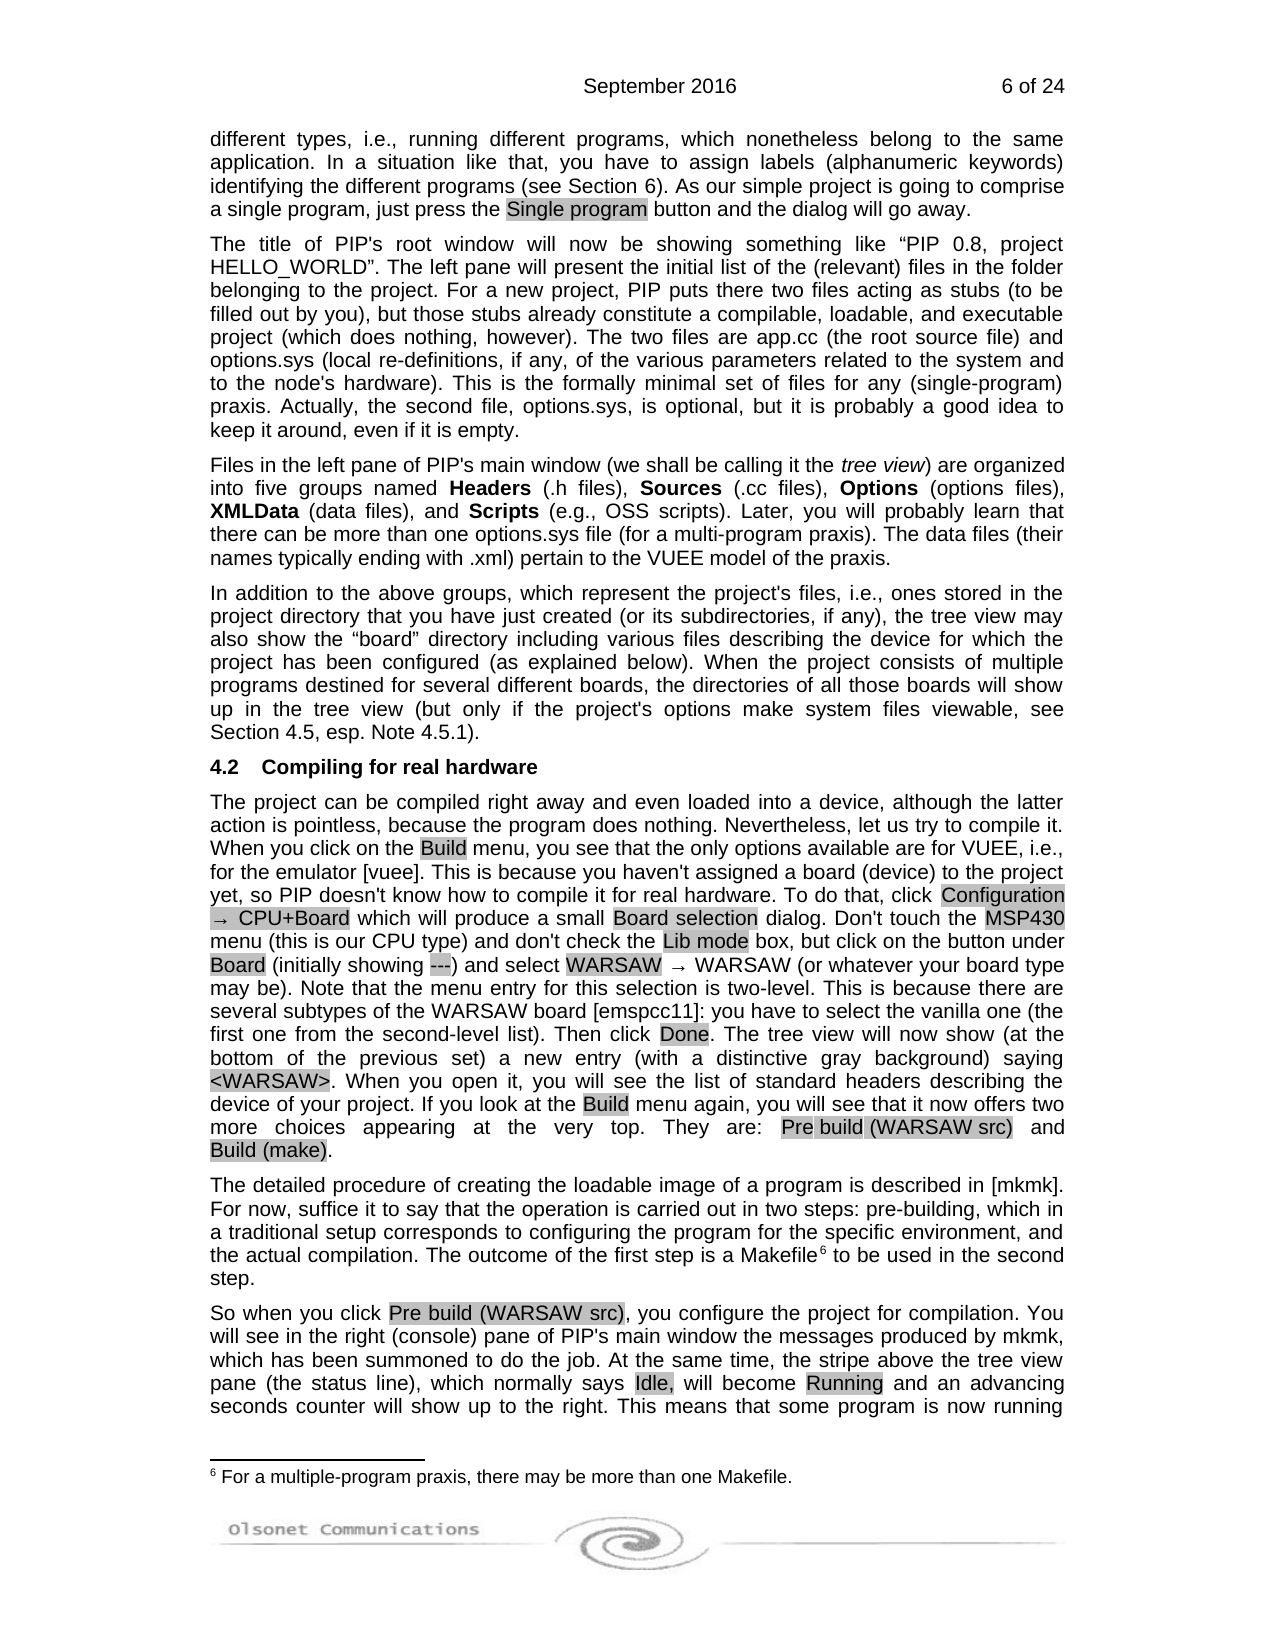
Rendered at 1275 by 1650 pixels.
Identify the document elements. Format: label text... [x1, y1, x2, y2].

text different types, i.e., running different programs, which nonetheless belong to the same application. In a situation like that, you have to assign labels (alphanumeric keywords) identifying the different programs (see Section 6). As our simple project is going to comprise a single program, just press the Single program button and the dialog will go away. [210, 128, 1065, 221]
text The project can be compiled right away and even loaded into a device, although the latter action is pointless, because the program does nothing. Nevertheless, let us try to compile it. When you click on the Build menu, you see that the only options available are for VUEE, i.e., for the emulator [vuee]. This is because you haven't assigned a board (device) to the project yet, so PIP doesn't know how to compile it for real hardware. To do that, click Configuration → CPU+Board which will produce a small Board selection dialog. Don't touch the MSP430 menu (this is our CPU type) and don't check the Lib mode box, but click on the button under Board (initially showing ---) and select WARSAW → WARSAW (or whatever your board type may be). Note that the menu entry for this selection is two-level. This is because there are several subtypes of the WARSAW board [emspcc11]: you have to select the vanilla one (the first one from the second-level list). Then click Done. The tree view will now show (at the bottom of the previous set) a new entry (with a distinctive gray background) saying <WARSAW>. When you open it, you will see the list of standard headers describing the device of your project. If you look at the Build menu again, you will see that it now offers two more choices appearing at the very top. They are: Pre build (WARSAW src) and Build (make). [210, 791, 1065, 1162]
picture [210, 1501, 1065, 1593]
text For a multiple-program praxis, there may be more than one Makefile. [210, 1466, 1065, 1487]
text The detailed procedure of creating the loadable image of a program is described in [mkmk]. For now, suffice it to say that the operation is carried out in two steps: pre-building, which in a traditional setup corresponds to configuring the program for the specific environment, and the actual compilation. The outcome of the first step is a Makefile to be used in the second step. [210, 1174, 1065, 1290]
text In addition to the above groups, which represent the project's files, i.e., ones stored in the project directory that you have just created (or its subdirectories, if any), the tree view may also show the “board” directory including various files describing the device for which the project has been configured (as explained below). When the project consists of multiple programs destined for several different boards, the directories of all those boards will show up in the tree view (but only if the project's options make system files viewable, see Section 4.5, esp. Note 4.5.1). [210, 581, 1065, 744]
text Files in the left pane of PIP's main window (we shall be calling it the tree view) are organized into five groups named Headers (.h files), Sources (.cc files), Options (options files), XMLData (data files), and Scripts (e.g., OSS scripts). Later, you will probably learn that there can be more than one options.sys file (for a multi-program praxis). The data files (their names typically ending with .xml) pertain to the VUEE model of the praxis. [210, 453, 1065, 569]
subtitle Compiling for real hardware [210, 756, 1065, 779]
text So when you click Pre build (WARSAW src), you configure the project for compilation. You will see in the right (console) pane of PIP's main window the messages produced by mkmk, which has been summoned to do the job. At the same time, the stripe above the tree view pane (the status line), which normally says Idle, will become Running and an advancing seconds counter will show up to the right. This means that some program is now running [210, 1302, 1065, 1418]
text The title of PIP's root window will now be showing something like “PIP 0.8, project HELLO_WORLD”. The left pane will present the initial list of the (relevant) files in the folder belonging to the project. For a new project, PIP puts there two files acting as stubs (to be filled out by you), but those stubs already constitute a compilable, loadable, and executable project (which does nothing, however). The two files are app.cc (the root source file) and options.sys (local re-definitions, if any, of the various parameters related to the system and to the node's hardware). This is the formally minimal set of files for any (single-program) praxis. Actually, the second file, options.sys, is optional, but it is probably a good idea to keep it around, even if it is empty. [210, 232, 1065, 441]
